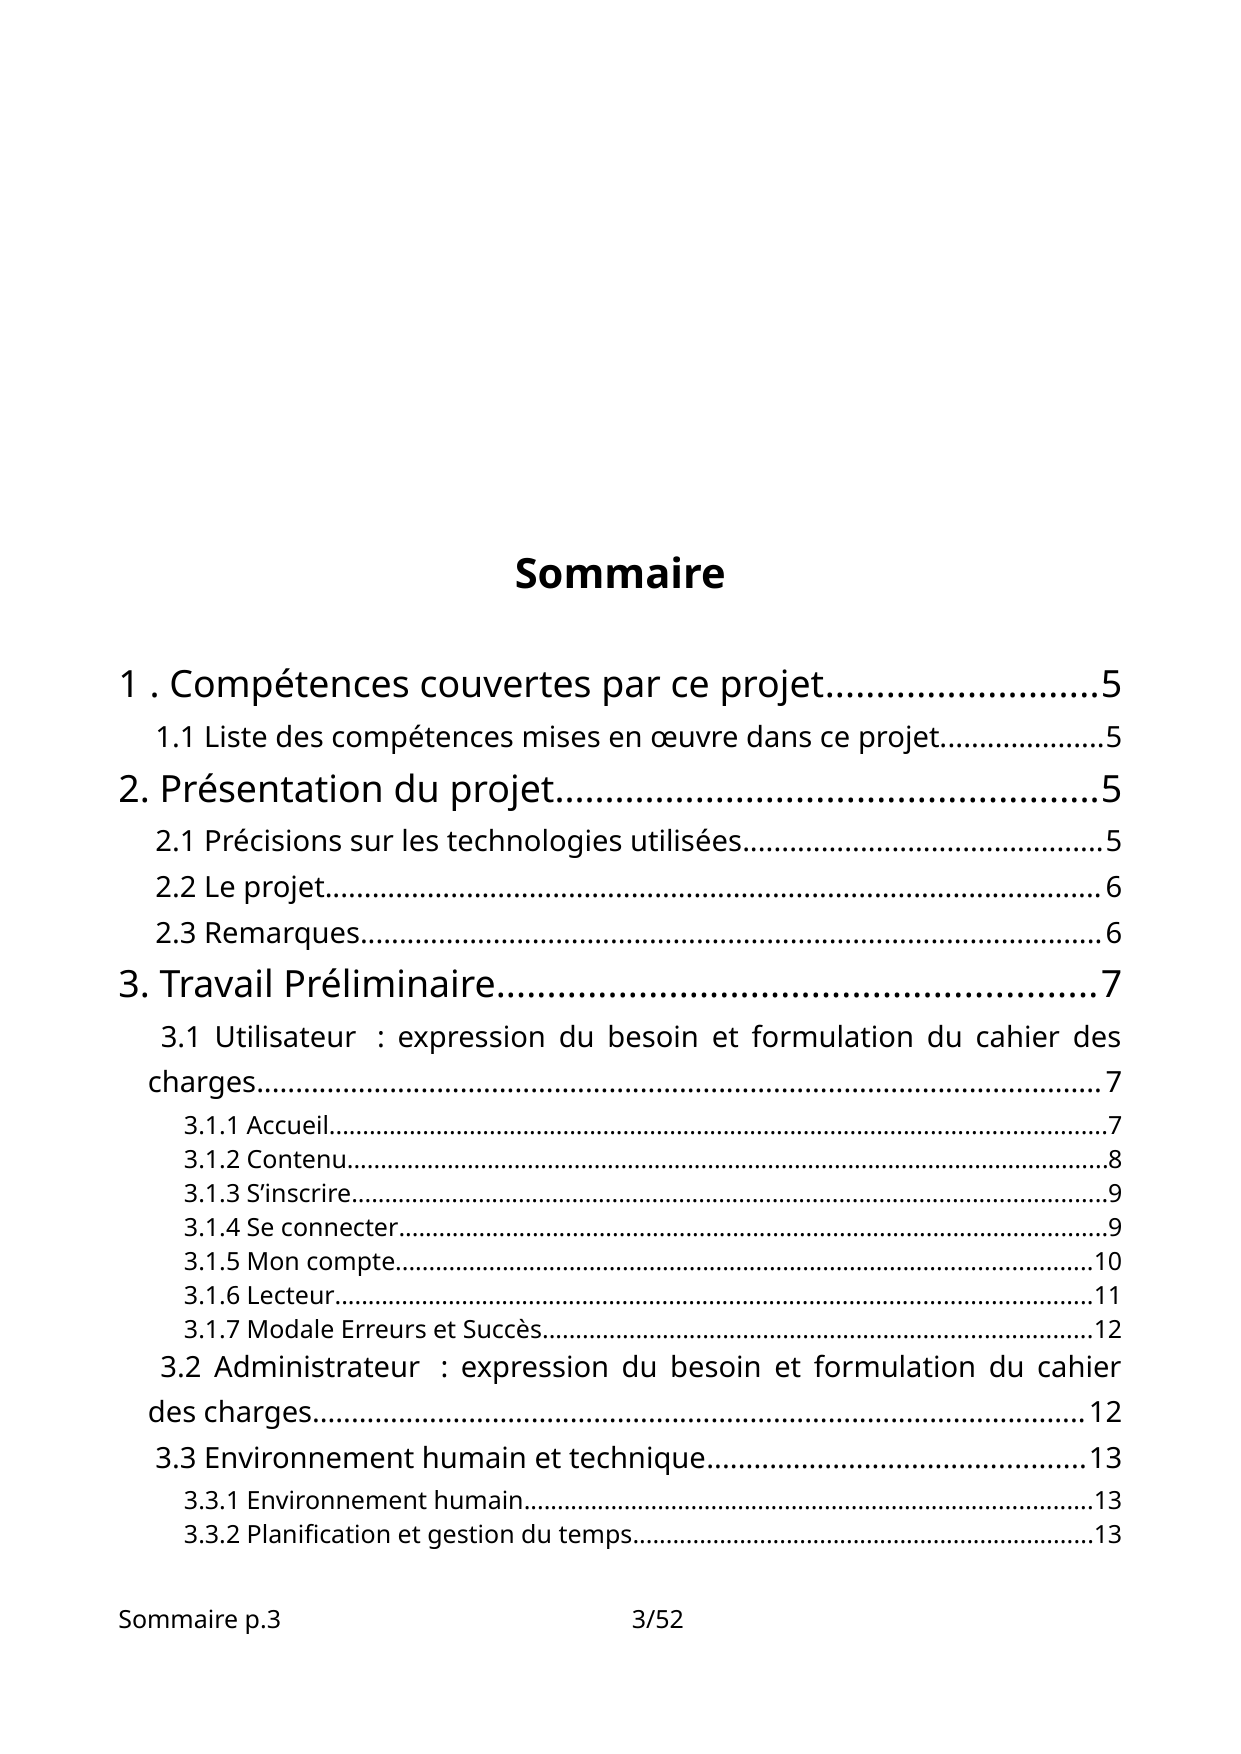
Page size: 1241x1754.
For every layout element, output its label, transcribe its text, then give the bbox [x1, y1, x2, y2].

text 2.2 Le projet 6 [148, 866, 1122, 906]
text 3.1.3 S’inscrire 9 [177, 1176, 1122, 1209]
text 3.1 Utilisateur : expression du besoin et formulation du cahier des charges 7 [148, 1016, 1122, 1101]
text Sommaire [118, 544, 1122, 601]
text 3. Travail Préliminaire 7 [118, 957, 1122, 1008]
text 3.2 Administrateur : expression du besoin et formulation du cahier des charges 12 [148, 1346, 1122, 1431]
text 2.1 Précisions sur les technologies utilisées 5 [148, 821, 1122, 860]
text 3.3 Environnement humain et technique 13 [148, 1437, 1122, 1477]
text 3.1.2 Contenu 8 [177, 1141, 1122, 1176]
text 3.1.7 Modale Erreurs et Succès 12 [177, 1312, 1122, 1346]
text 3.1.1 Accueil 7 [177, 1107, 1122, 1141]
text 1 . Compétences couvertes par ce projet 5 [118, 658, 1122, 709]
text 2. Présentation du projet 5 [118, 762, 1122, 813]
text 1.1 Liste des compétences mises en œuvre dans ce projet. 5 [148, 716, 1122, 756]
text 3.1.5 Mon compte 10 [177, 1244, 1122, 1278]
text 3.3.1 Environnement humain 13 [177, 1483, 1122, 1517]
text 2.3 Remarques 6 [148, 912, 1122, 952]
text 3.3.2 Planification et gestion du temps 13 [177, 1517, 1122, 1551]
text 3.1.4 Se connecter 9 [177, 1209, 1122, 1244]
text 3.1.6 Lecteur 11 [177, 1278, 1122, 1312]
